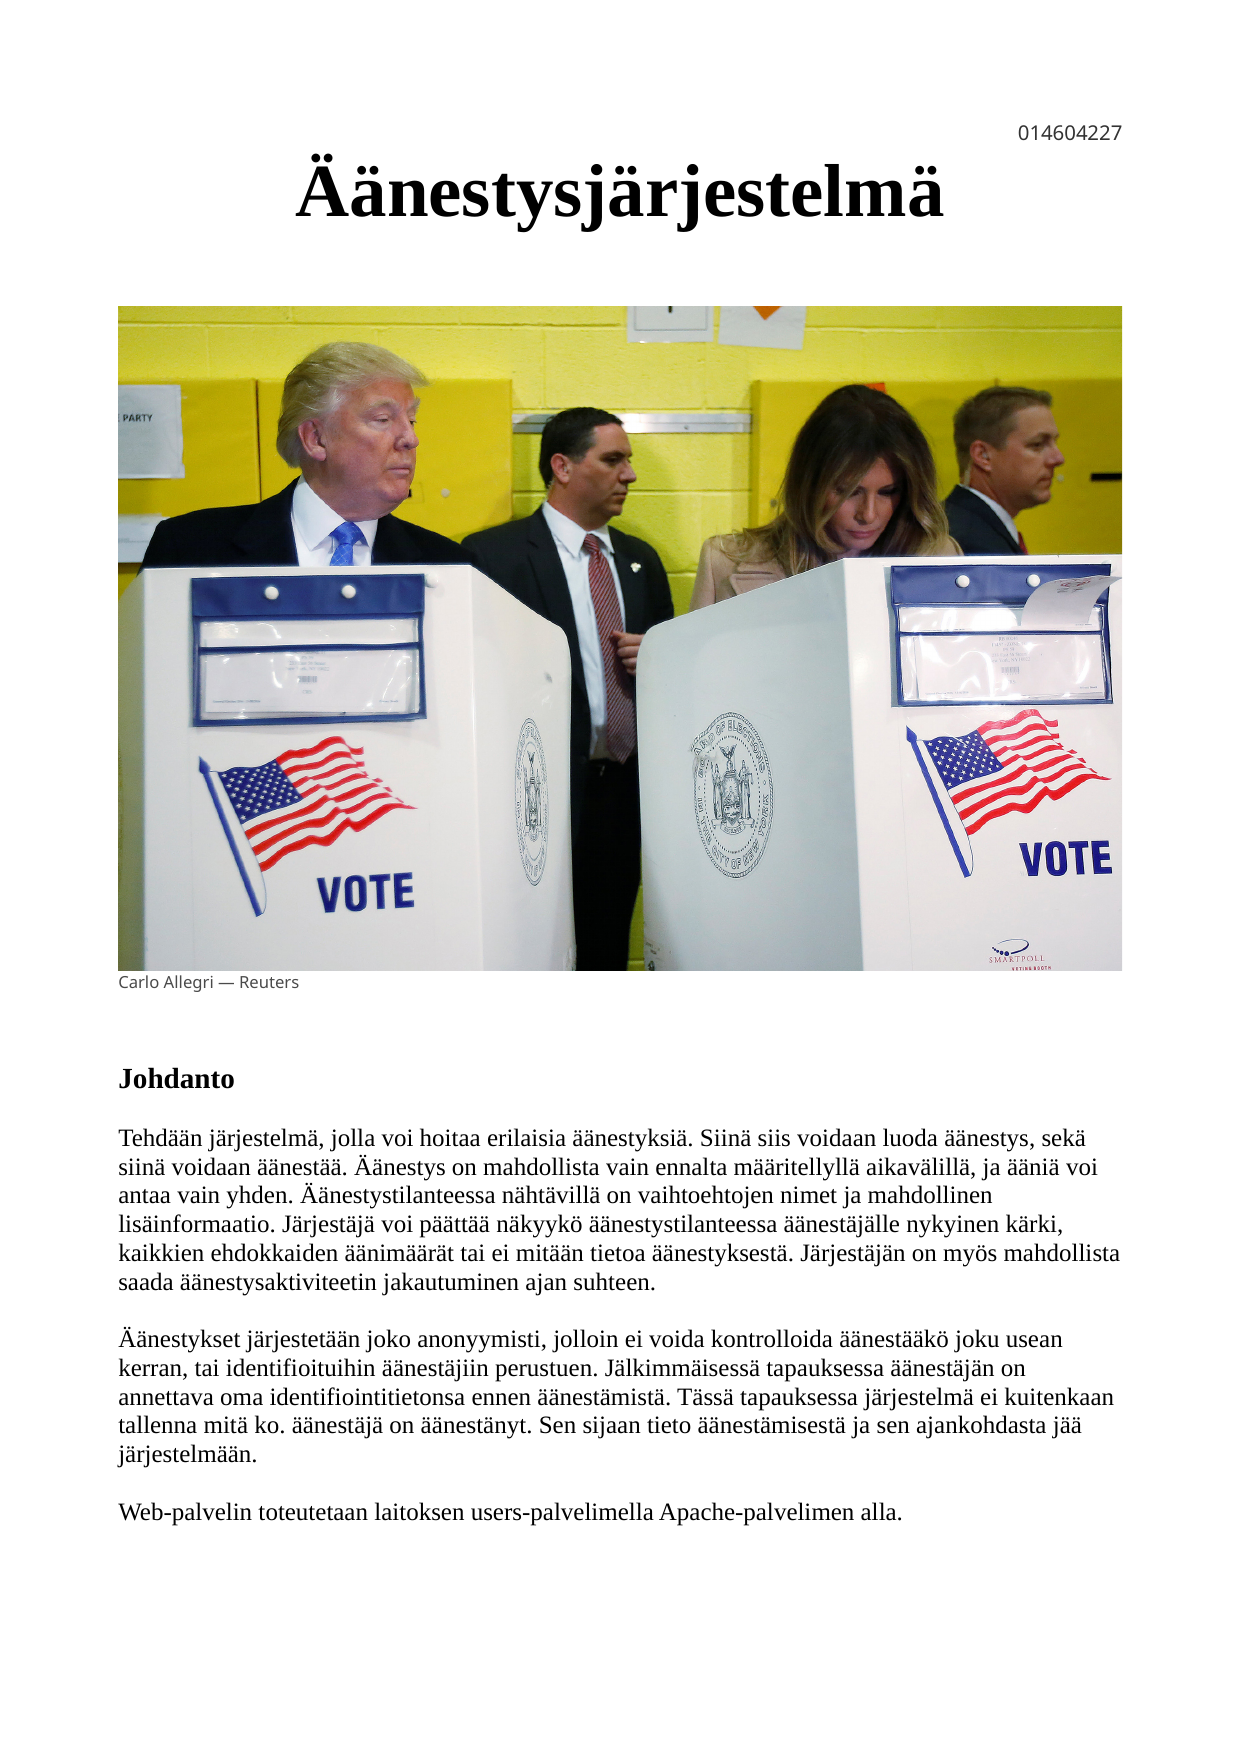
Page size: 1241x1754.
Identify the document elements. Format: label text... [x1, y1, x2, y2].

text Äänestysjärjestelmä [118, 146, 1122, 232]
text [118, 293, 1122, 306]
text Äänestykset järjestetään joko anonyymisti, jolloin ei voida kontrolloida äänestääkö joku usean kerran, tai identifioituihin äänestäjiin perustuen. Jälkimmäisessä tapauksessa äänestäjän on annettava oma identifiointitietonsa ennen äänestämistä. Tässä tapauksessa järjestelmä ei kuitenkaan tallenna mitä ko. äänestäjä on äänestänyt. Sen sijaan tieto äänestämisestä ja sen ajankohdasta jää järjestelmään. [118, 1324, 1122, 1468]
text 014604227 [118, 118, 1122, 146]
text Johdanto [118, 1061, 1122, 1094]
text Tehdään järjestelmä, jolla voi hoitaa erilaisia äänestyksiä. Siinä siis voidaan luoda äänestys, sekä siinä voidaan äänestää. Äänestys on mahdollista vain ennalta määritellyllä aikavälillä, ja ääniä voi antaa vain yhden. Äänestystilanteessa nähtävillä on vaihtoehtojen nimet ja mahdollinen lisäinformaatio. Järjestäjä voi päättää näkyykö äänestystilanteessa äänestäjälle nykyinen kärki, kaikkien ehdokkaiden äänimäärät tai ei mitään tietoa äänestyksestä. Järjestäjän on myös mahdollista saada äänestysaktiviteetin jakautuminen ajan suhteen. [118, 1123, 1122, 1296]
text Web-palvelin toteutetaan laitoksen users-palvelimella Apache-palvelimen alla. [118, 1497, 1122, 1526]
picture [118, 306, 1123, 971]
text Carlo Allegri — Reuters [118, 971, 1122, 994]
